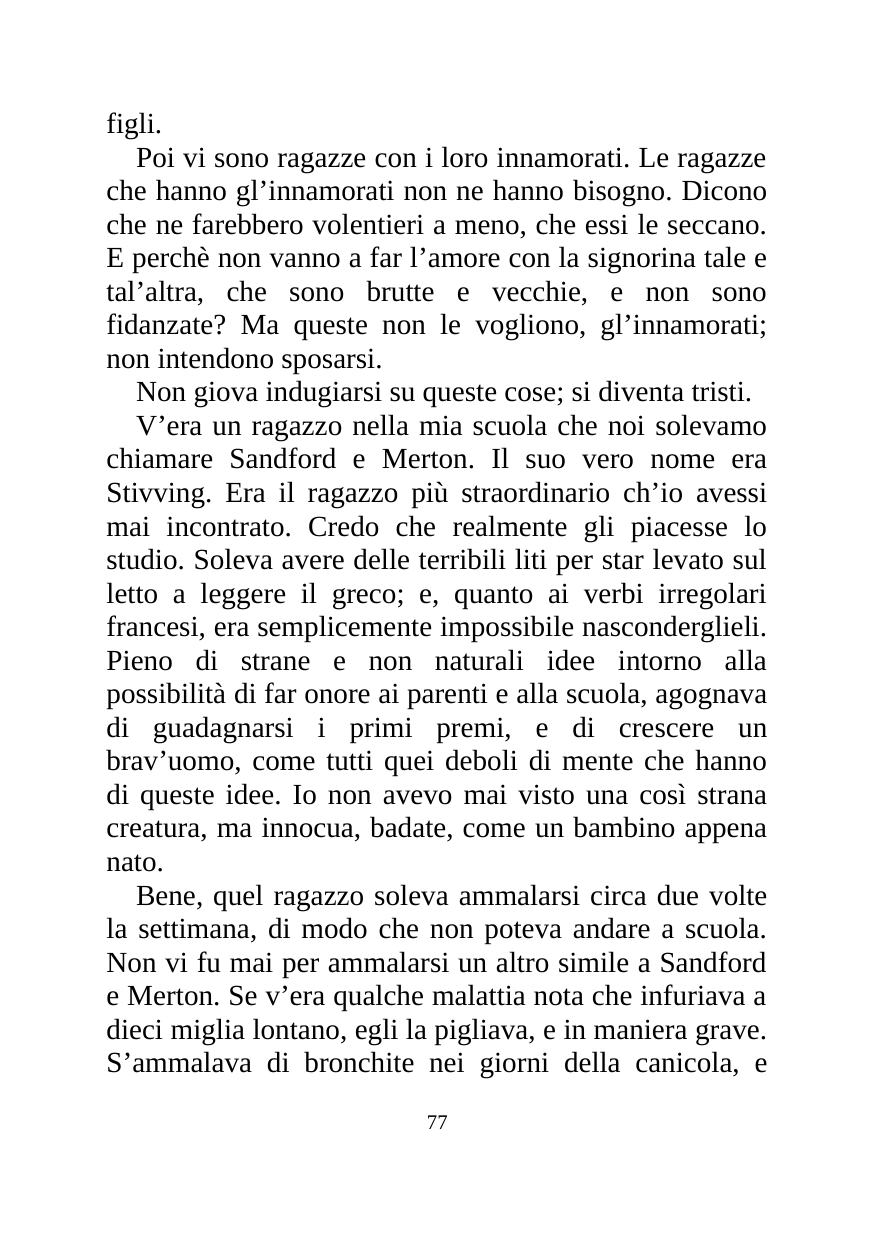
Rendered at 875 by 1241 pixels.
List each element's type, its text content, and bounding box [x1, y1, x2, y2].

text Poi vi sono ragazze con i loro innamorati. Le ragazze che hanno gl’innamorati non ne hanno bisogno. Dicono che ne farebbero volentieri a meno, che essi le seccano. E perchè non vanno a far l’amore con la signorina tale e tal’altra, che sono brutte e vecchie, e non sono fidanzate? Ma queste non le vogliono, gl’innamorati; non intendono sposarsi. [106, 140, 768, 374]
text figli. [106, 106, 768, 140]
text Non giova indugiarsi su queste cose; si diventa tristi. [106, 374, 768, 408]
text Bene, quel ragazzo soleva ammalarsi circa due volte la settimana, di modo che non poteva andare a scuola. Non vi fu mai per ammalarsi un altro simile a Sandford e Merton. Se v’era qualche malattia nota che infuriava a dieci miglia lontano, egli la pigliava, e in maniera grave. S’ammalava di bronchite nei giorni della canicola, e [106, 878, 768, 1079]
text V’era un ragazzo nella mia scuola che noi solevamo chiamare Sandford e Merton. Il suo vero nome era Stivving. Era il ragazzo più straordinario ch’io avessi mai incontrato. Credo che realmente gli piacesse lo studio. Soleva avere delle terribili liti per star levato sul letto a leggere il greco; e, quanto ai verbi irregolari francesi, era semplicemente impossibile nasconderglieli. Pieno di strane e non naturali idee intorno alla possibilità di far onore ai parenti e alla scuola, agognava di guadagnarsi i primi premi, e di crescere un brav’uomo, come tutti quei deboli di mente che hanno di queste idee. Io non avevo mai visto una così strana creatura, ma innocua, badate, come un bambino appena nato. [106, 408, 768, 878]
